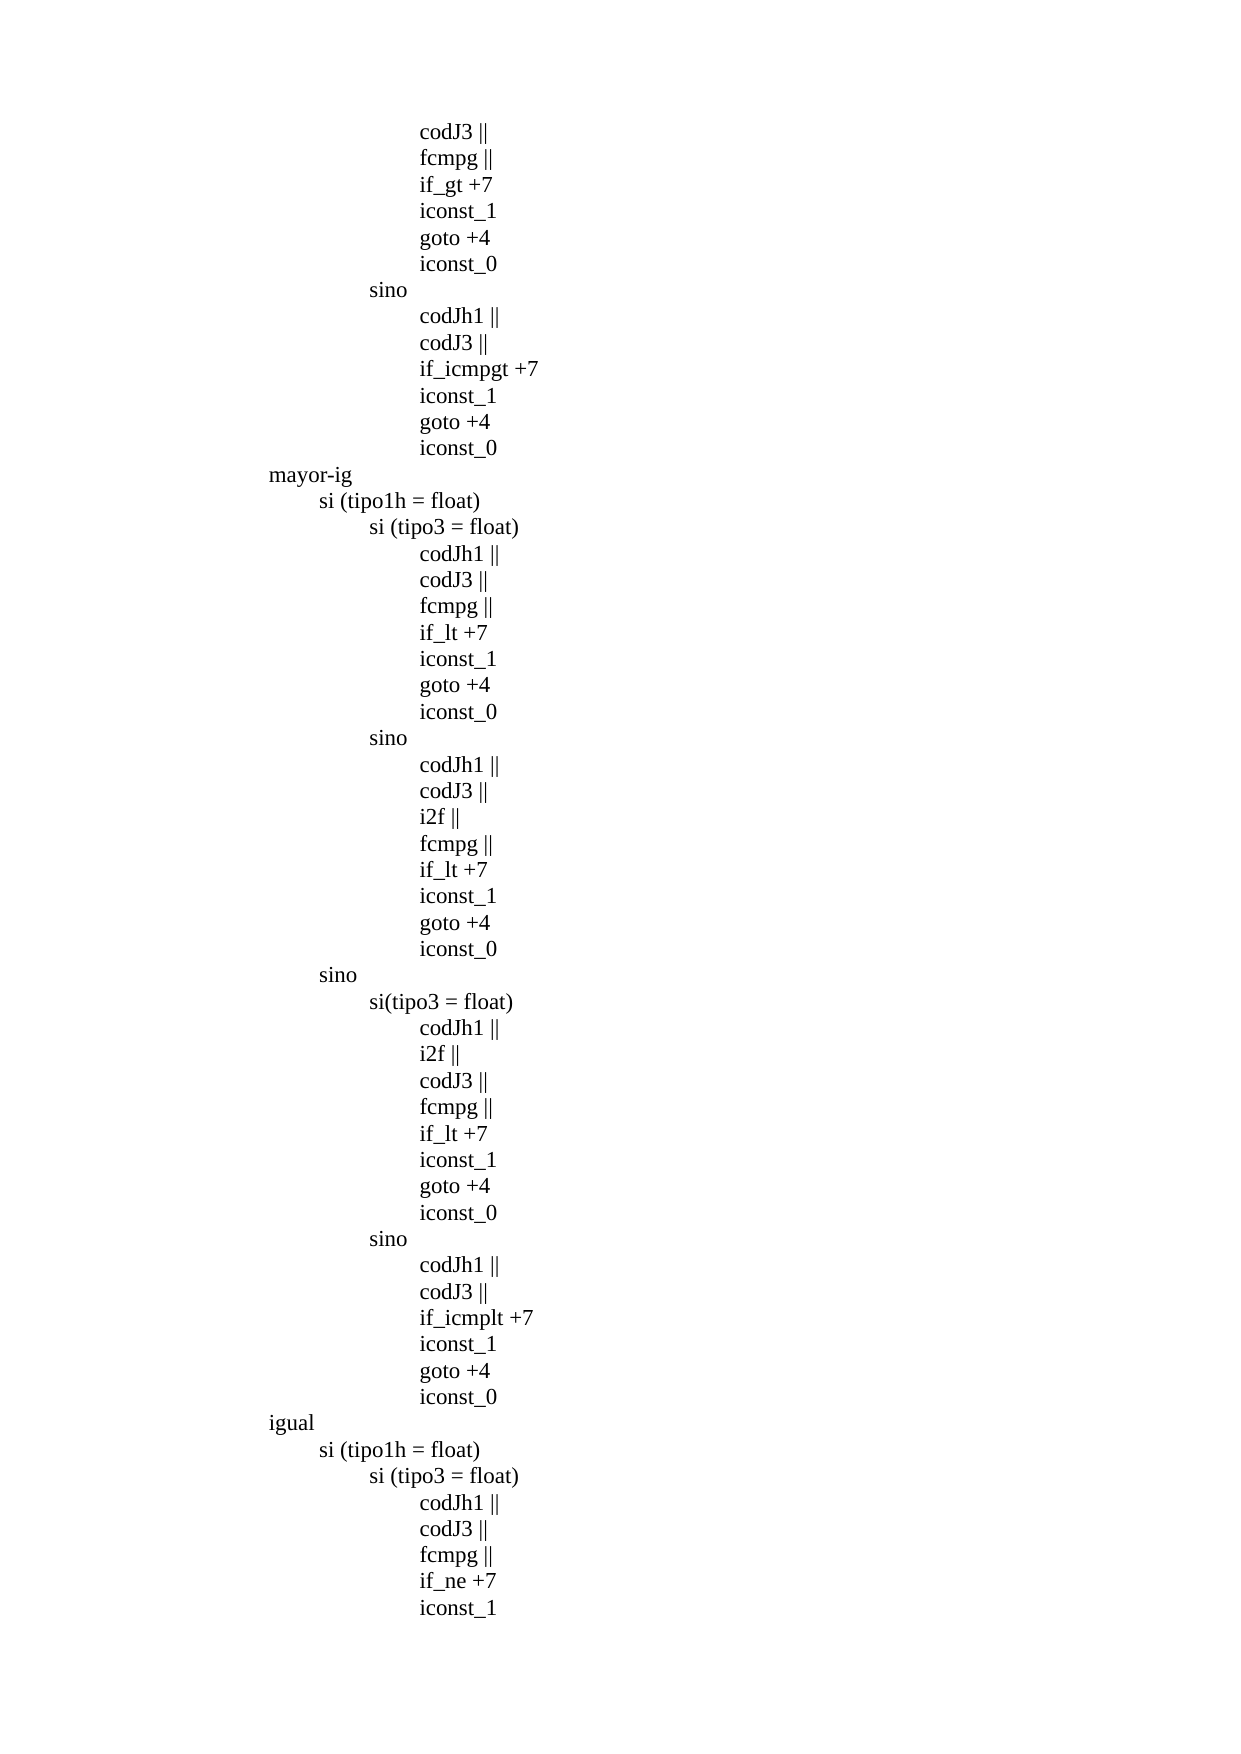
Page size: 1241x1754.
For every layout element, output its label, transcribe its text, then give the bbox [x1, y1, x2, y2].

text goto +4 [118, 1357, 1122, 1383]
text iconst_0 [118, 1383, 1122, 1409]
text si (tipo3 = float) [118, 1462, 1122, 1488]
text iconst_1 [118, 882, 1122, 909]
text igual [118, 1409, 1122, 1436]
text codJh1 || [118, 751, 1122, 777]
text i2f || [118, 1041, 1122, 1067]
text if_lt +7 [118, 856, 1122, 882]
text fcmpg || [118, 1541, 1122, 1568]
text codJ3 || [118, 1515, 1122, 1541]
text mayor-ig [118, 461, 1122, 487]
text if_icmpgt +7 [118, 355, 1122, 382]
text iconst_0 [118, 698, 1122, 724]
text codJh1 || [118, 1014, 1122, 1041]
text si (tipo1h = float) [118, 1436, 1122, 1462]
text sino [118, 276, 1122, 303]
text iconst_1 [118, 1146, 1122, 1172]
text fcmpg || [118, 1093, 1122, 1119]
text if_lt +7 [118, 619, 1122, 645]
text iconst_0 [118, 250, 1122, 276]
text si(tipo3 = float) [118, 988, 1122, 1014]
text codJ3 || [118, 118, 1122, 144]
text if_icmplt +7 [118, 1304, 1122, 1330]
text codJ3 || [118, 329, 1122, 355]
text sino [118, 961, 1122, 988]
text goto +4 [118, 223, 1122, 250]
text goto +4 [118, 1172, 1122, 1199]
text fcmpg || [118, 592, 1122, 619]
text codJ3 || [118, 1067, 1122, 1093]
text codJh1 || [118, 1488, 1122, 1515]
text codJh1 || [118, 540, 1122, 566]
text sino [118, 724, 1122, 751]
text iconst_0 [118, 434, 1122, 461]
text iconst_1 [118, 645, 1122, 672]
text iconst_1 [118, 1330, 1122, 1357]
text goto +4 [118, 672, 1122, 698]
text codJ3 || [118, 1278, 1122, 1304]
text if_gt +7 [118, 171, 1122, 197]
text codJ3 || [118, 566, 1122, 592]
text if_ne +7 [118, 1568, 1122, 1594]
text iconst_0 [118, 1199, 1122, 1225]
text goto +4 [118, 909, 1122, 935]
text goto +4 [118, 408, 1122, 434]
text codJh1 || [118, 303, 1122, 329]
text iconst_1 [118, 382, 1122, 408]
text sino [118, 1225, 1122, 1251]
text si (tipo3 = float) [118, 513, 1122, 540]
text if_lt +7 [118, 1119, 1122, 1146]
text i2f || [118, 803, 1122, 830]
text codJ3 || [118, 777, 1122, 803]
text si (tipo1h = float) [118, 487, 1122, 513]
text codJh1 || [118, 1251, 1122, 1278]
text fcmpg || [118, 144, 1122, 171]
text fcmpg || [118, 830, 1122, 856]
text iconst_1 [118, 197, 1122, 223]
text iconst_0 [118, 935, 1122, 961]
text iconst_1 [118, 1594, 1122, 1620]
